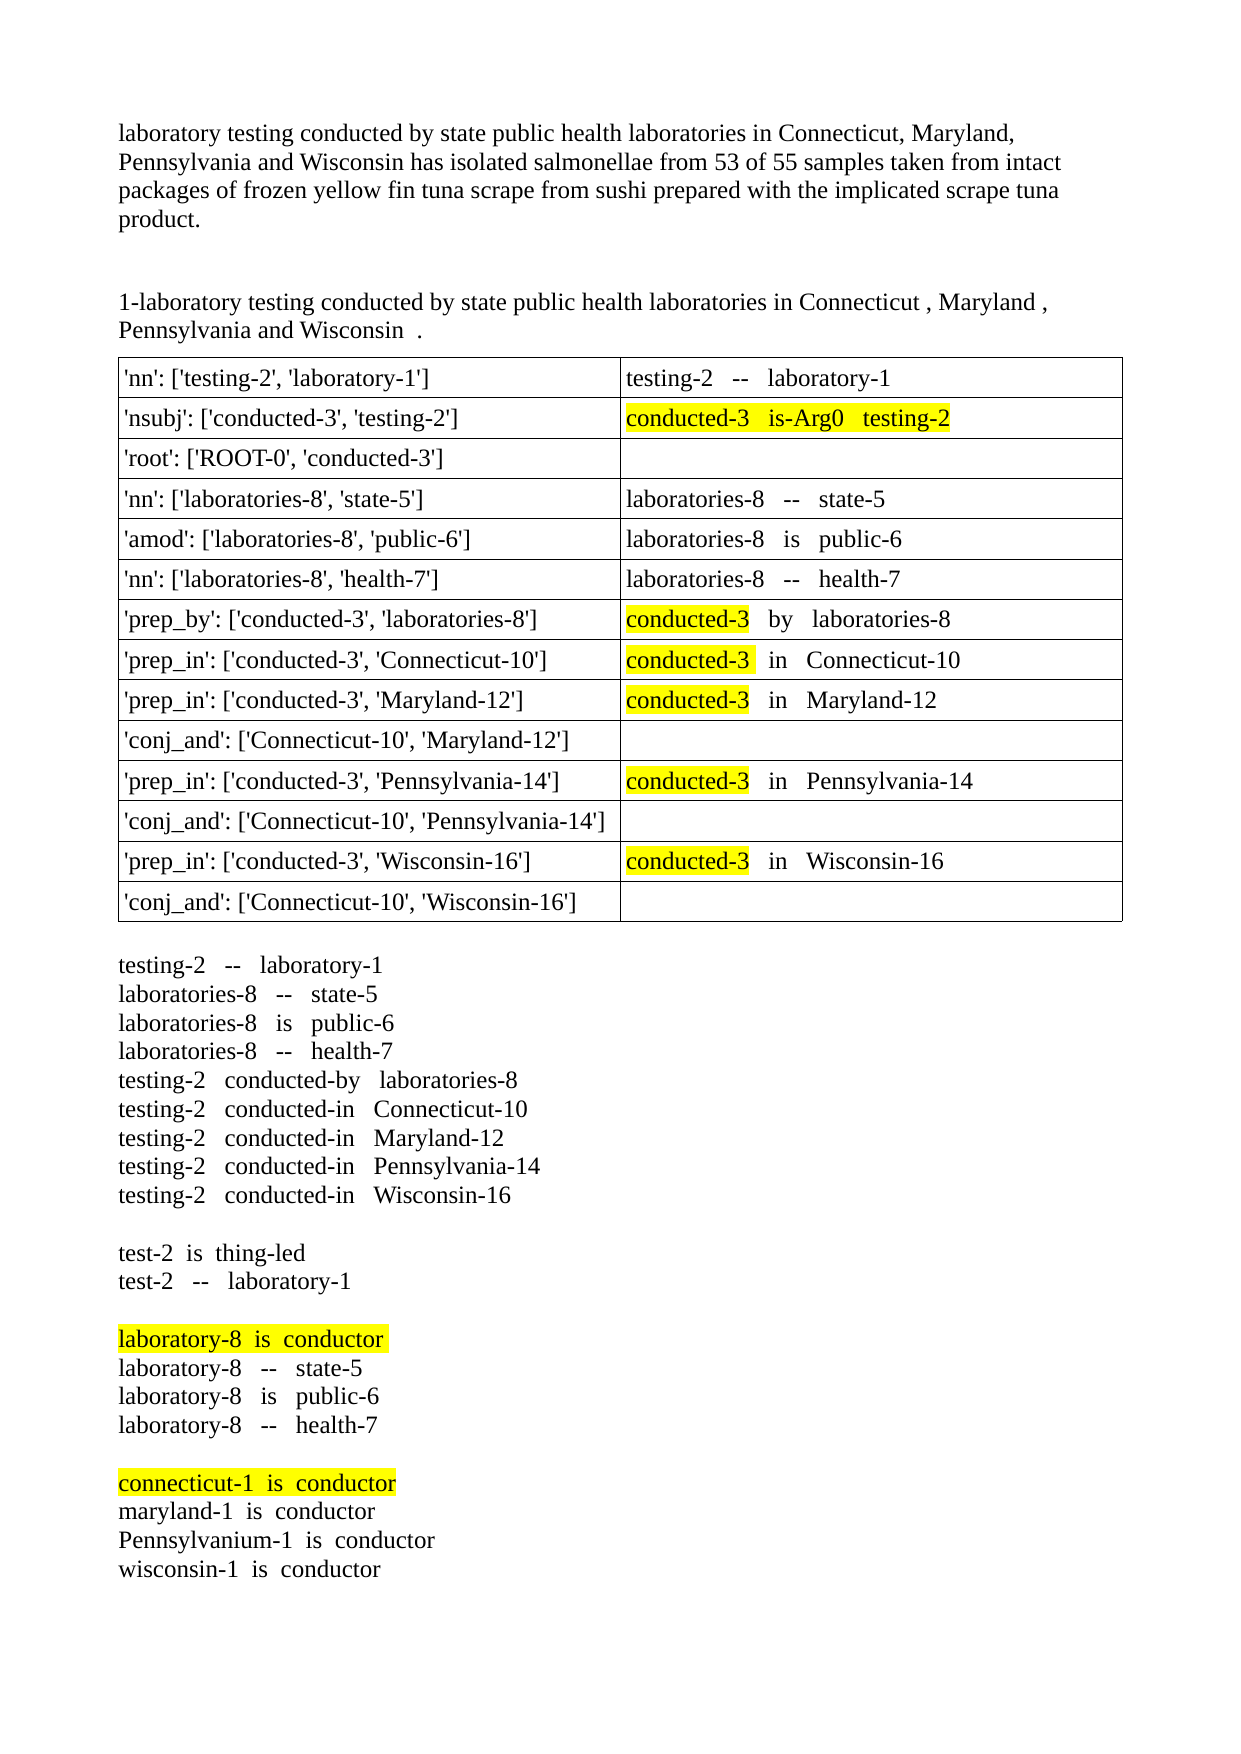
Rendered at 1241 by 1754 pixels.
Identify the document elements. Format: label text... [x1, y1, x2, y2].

table_cell conducted-3 by laboratories-8 [621, 600, 1122, 639]
text testing-2 -- laboratory-1 [118, 950, 1122, 979]
table_cell 'prep_in': ['conducted-3', 'Wisconsin-16'] [119, 842, 620, 881]
text laboratories-8 is public-6 [118, 1008, 1122, 1036]
table_cell laboratories-8 -- state-5 [621, 479, 1122, 518]
text test-2 is thing-led [118, 1238, 1122, 1266]
table_cell 'nn': ['laboratories-8', 'state-5'] [119, 479, 620, 518]
table_cell [621, 801, 1122, 841]
table_cell 'conj_and': ['Connecticut-10', 'Pennsylvania-14'] [119, 801, 620, 841]
table_cell laboratories-8 -- health-7 [621, 560, 1122, 599]
text testing-2 conducted-in Maryland-12 [118, 1123, 1122, 1151]
text connecticut-1 is conductor [118, 1468, 1122, 1496]
text Pennsylvanium-1 is conductor [118, 1525, 1122, 1554]
table_cell 'prep_in': ['conducted-3', 'Pennsylvania-14'] [119, 761, 620, 800]
table_cell [621, 439, 1122, 478]
text laboratory-8 -- state-5 [118, 1353, 1122, 1381]
text testing-2 conducted-in Pennsylvania-14 [118, 1151, 1122, 1180]
text maryland-1 is conductor [118, 1496, 1122, 1525]
text testing-2 conducted-in Connecticut-10 [118, 1094, 1122, 1123]
table_header testing-2 -- laboratory-1 [621, 358, 1122, 397]
table_header 'nn': ['testing-2', 'laboratory-1'] [119, 358, 620, 397]
table_cell 'prep_in': ['conducted-3', 'Maryland-12'] [119, 680, 620, 720]
table_cell 'nn': ['laboratories-8', 'health-7'] [119, 560, 620, 599]
text laboratory testing conducted by state public health laboratories in Connecticut, Maryland, Pennsylvania and Wisconsin has isolated salmonellae from 53 of 55 samples taken from intact packages of frozen yellow fin tuna scrape from sushi prepared with the implicated scrape tuna product. [118, 118, 1122, 233]
table_cell [621, 882, 1122, 921]
text laboratories-8 -- health-7 [118, 1036, 1122, 1065]
table_cell 'conj_and': ['Connecticut-10', 'Maryland-12'] [119, 721, 620, 760]
text 1-laboratory testing conducted by state public health laboratories in Connecticut , Maryland , Pennsylvania and Wisconsin . [118, 287, 1122, 344]
table_cell 'nsubj': ['conducted-3', 'testing-2'] [119, 398, 620, 437]
table_cell laboratories-8 is public-6 [621, 519, 1122, 558]
table_cell conducted-3 is-Arg0 testing-2 [621, 398, 1122, 437]
table_cell 'root': ['ROOT-0', 'conducted-3'] [119, 439, 620, 478]
table_cell conducted-3 in Pennsylvania-14 [621, 761, 1122, 800]
table_cell [621, 721, 1122, 760]
table_cell 'prep_by': ['conducted-3', 'laboratories-8'] [119, 600, 620, 639]
text laboratories-8 -- state-5 [118, 979, 1122, 1008]
text laboratory-8 -- health-7 [118, 1410, 1122, 1439]
table_cell conducted-3 in Connecticut-10 [621, 640, 1122, 679]
text laboratory-8 is conductor [118, 1324, 1122, 1353]
text testing-2 conducted-by laboratories-8 [118, 1065, 1122, 1094]
table_cell conducted-3 in Wisconsin-16 [621, 842, 1122, 881]
table_cell 'conj_and': ['Connecticut-10', 'Wisconsin-16'] [119, 882, 620, 921]
table_cell 'prep_in': ['conducted-3', 'Connecticut-10'] [119, 640, 620, 679]
text wisconsin-1 is conductor [118, 1554, 1122, 1583]
table_cell 'amod': ['laboratories-8', 'public-6'] [119, 519, 620, 558]
text laboratory-8 is public-6 [118, 1381, 1122, 1410]
text test-2 -- laboratory-1 [118, 1266, 1122, 1295]
table_cell conducted-3 in Maryland-12 [621, 680, 1122, 720]
text testing-2 conducted-in Wisconsin-16 [118, 1180, 1122, 1209]
